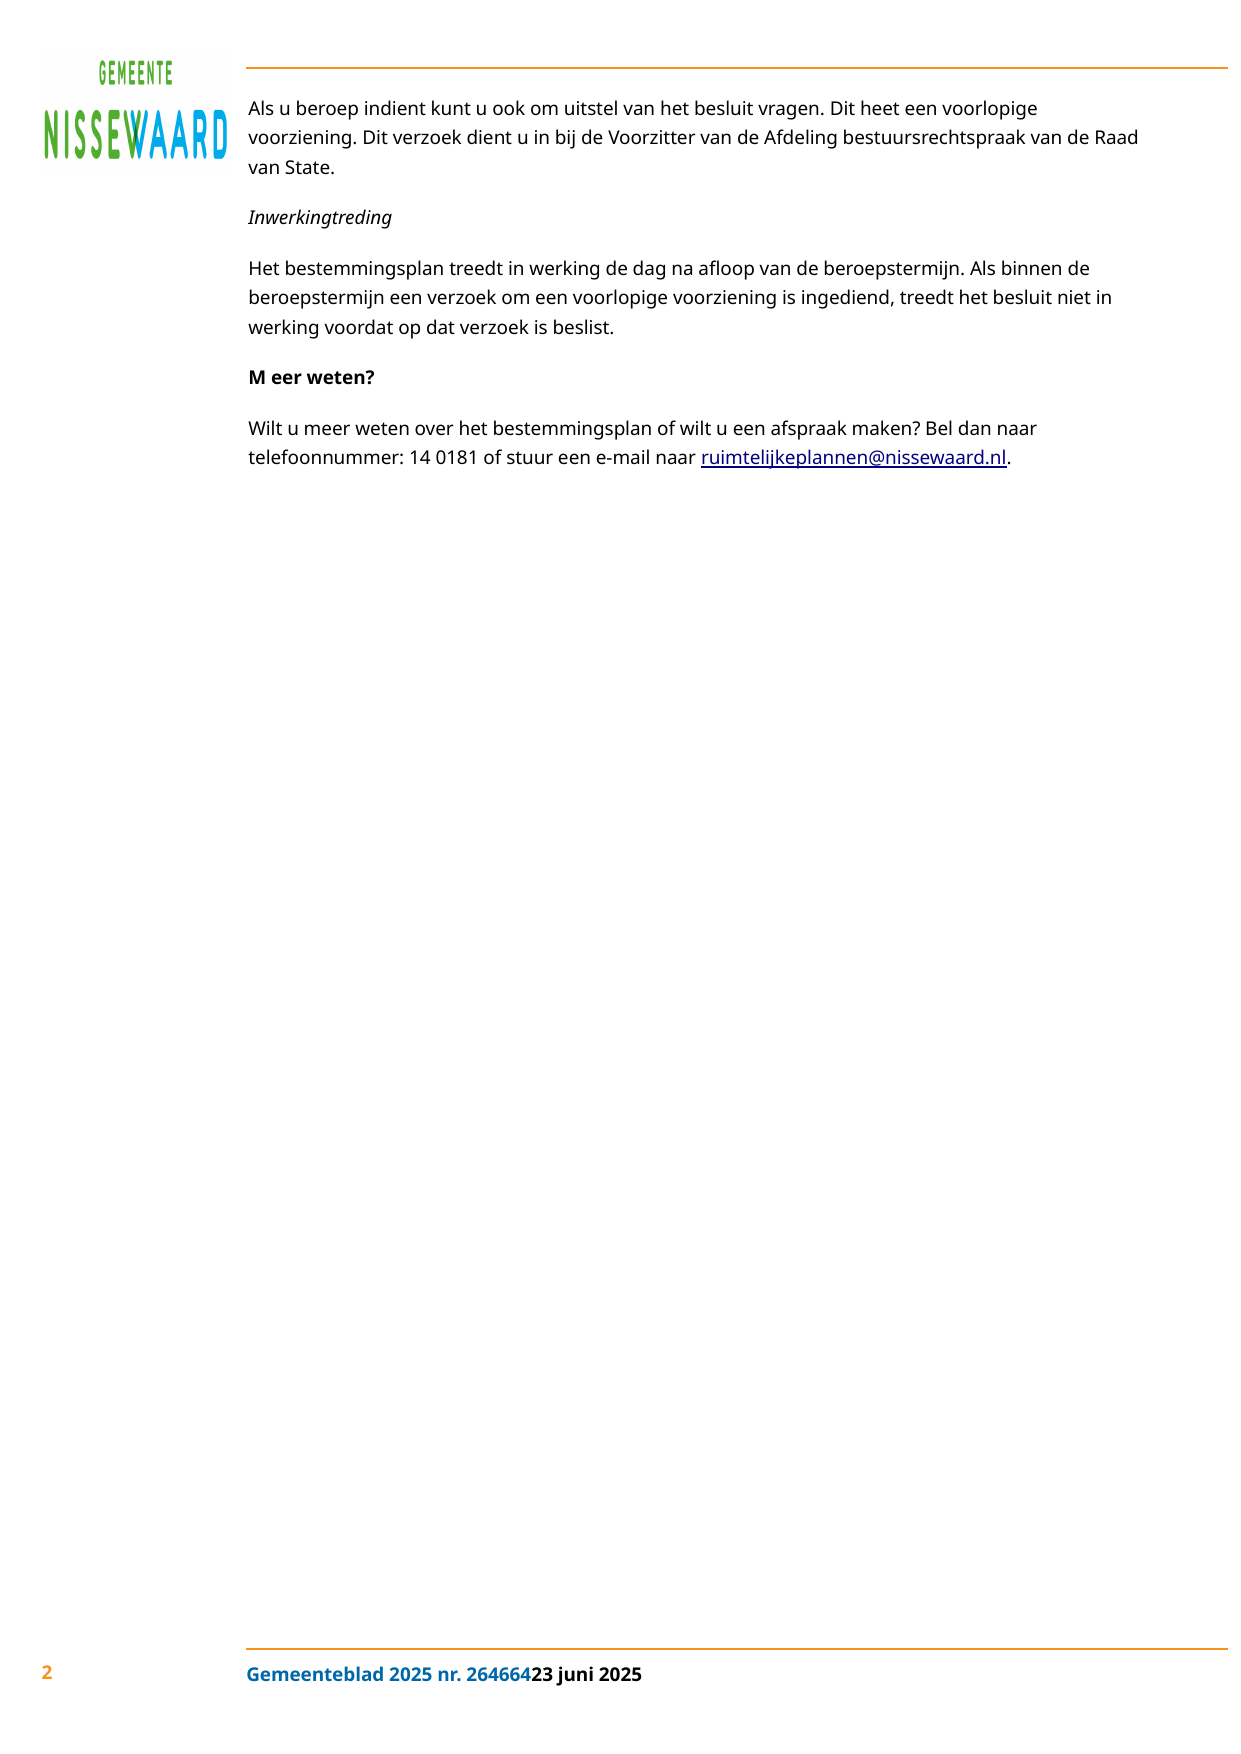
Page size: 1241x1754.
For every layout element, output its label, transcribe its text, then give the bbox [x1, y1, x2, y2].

text Het bestemmingsplan treedt in werking de dag na afloop van de beroepstermijn. Als binnen de beroepstermijn een verzoek om een voorlopige voorziening is ingediend, treedt het besluit niet in werking voordat op dat verzoek is beslist. [248, 255, 1152, 340]
picture [41, 47, 231, 172]
text Inwerkingtreding [248, 204, 1152, 230]
text Als u beroep indient kunt u ook om uitstel van het besluit vragen. Dit heet een voorlopige voorziening. Dit verzoek dient u in bij de Voorzitter van de Afdeling bestuursrechtspraak van de Raad van State. [248, 95, 1152, 180]
text Wilt u meer weten over het bestemmingsplan of wilt u een afspraak maken? Bel dan naar telefoonnummer: 14 0181 of stuur een e-mail naar ruimtelijkeplannen@nissewaard.nl. [248, 415, 1152, 470]
text M eer weten? [248, 364, 1152, 390]
